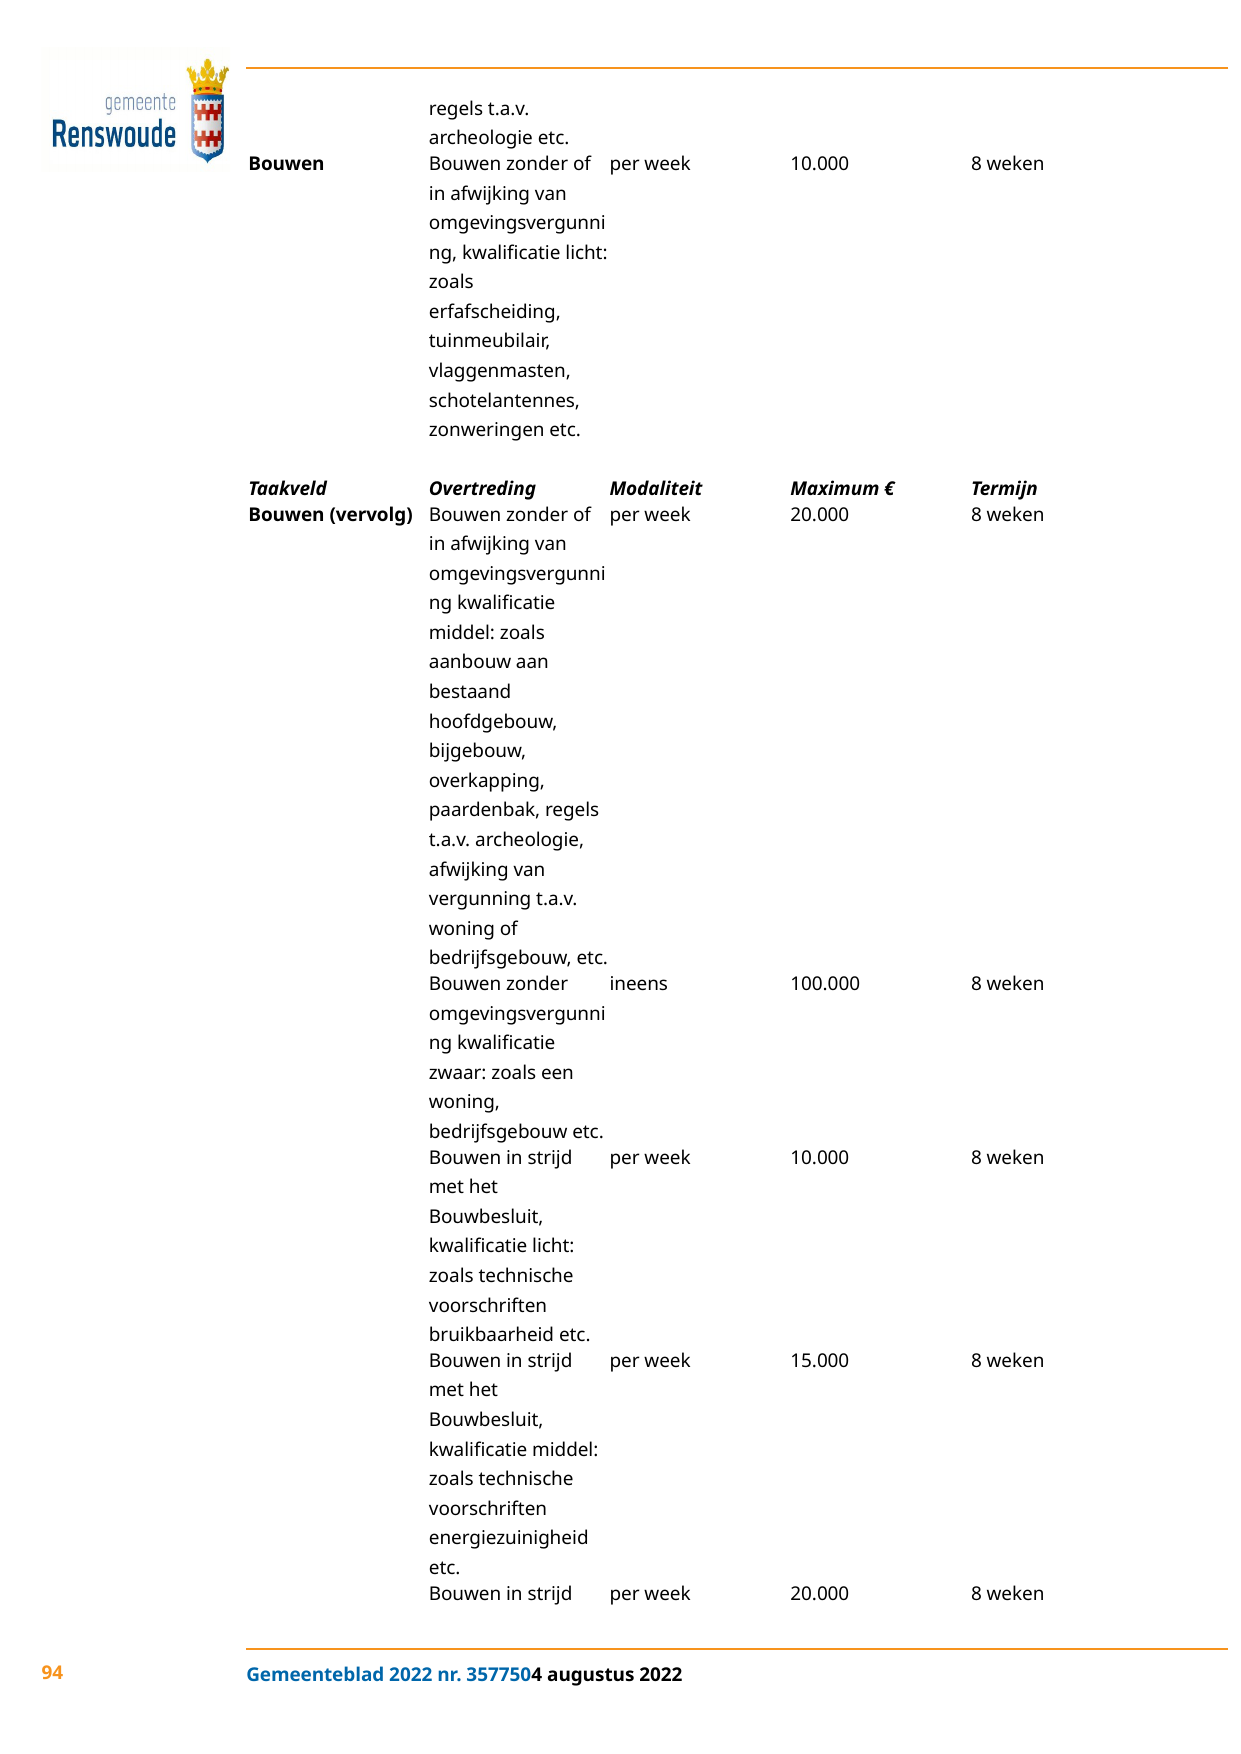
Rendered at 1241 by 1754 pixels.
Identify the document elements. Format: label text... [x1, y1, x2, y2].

table_header Overtreding [429, 475, 609, 501]
table_cell Bouwen in strijd met het Bouwbesluit, kwalificatie licht: zoals technische voorschriften bruikbaarheid etc. [429, 1144, 609, 1347]
table_header Taakveld [248, 475, 429, 501]
table_cell per week [609, 1144, 790, 1347]
table_cell 100.000 [790, 970, 971, 1144]
table_cell Bouwen in strijd [429, 1580, 609, 1606]
table_cell per week [609, 1347, 790, 1580]
table_cell per week [609, 1580, 790, 1606]
table_cell [248, 1347, 429, 1580]
table_cell Bouwen (vervolg) [248, 501, 429, 970]
table_header Modaliteit [609, 475, 790, 501]
table_cell Bouwen zonder omgevingsvergunning kwalificatie zwaar: zoals een woning, bedrijfsgebouw etc. [429, 970, 609, 1144]
table_cell Bouwen zonder of in afwijking van omgevingsvergunning kwalificatie middel: zoals aanbouw aan bestaand hoofdgebouw, bijgebouw, overkapping, paardenbak, regels t.a.v. archeologie, afwijking van vergunning t.a.v. woning of bedrijfsgebouw, etc. [429, 501, 609, 970]
table_cell Bouwen zonder of in afwijking van omgevingsvergunning, kwalificatie licht: zoals erfafscheiding, tuinmeubilair, vlaggenmasten, schotelantennes, zonweringen etc. [429, 150, 609, 442]
table_cell [248, 1580, 429, 1606]
table_header Termijn [971, 475, 1152, 501]
table_cell 8 weken [971, 970, 1152, 1144]
table_cell 8 weken [971, 1144, 1152, 1347]
table_cell per week [609, 501, 790, 970]
table_cell per week [609, 150, 790, 442]
table_cell [248, 970, 429, 1144]
table_cell 8 weken [971, 501, 1152, 970]
table_cell 15.000 [790, 1347, 971, 1580]
table_cell 8 weken [971, 1580, 1152, 1606]
table_cell [971, 95, 1152, 150]
table_cell [609, 95, 790, 150]
table_cell regels t.a.v. archeologie etc. [429, 95, 609, 150]
table_cell Bouwen [248, 150, 429, 442]
table_cell 20.000 [790, 501, 971, 970]
table_cell [248, 1144, 429, 1347]
table_cell [248, 95, 429, 150]
table_cell Bouwen in strijd met het Bouwbesluit, kwalificatie middel: zoals technische voorschriften energiezuinigheid etc. [429, 1347, 609, 1580]
table_cell [790, 95, 971, 150]
table_cell 10.000 [790, 150, 971, 442]
table_cell ineens [609, 970, 790, 1144]
table_cell 8 weken [971, 1347, 1152, 1580]
table_cell 10.000 [790, 1144, 971, 1347]
table_cell 8 weken [971, 150, 1152, 442]
picture [41, 47, 231, 172]
table_header Maximum € [790, 475, 971, 501]
table_cell 20.000 [790, 1580, 971, 1606]
